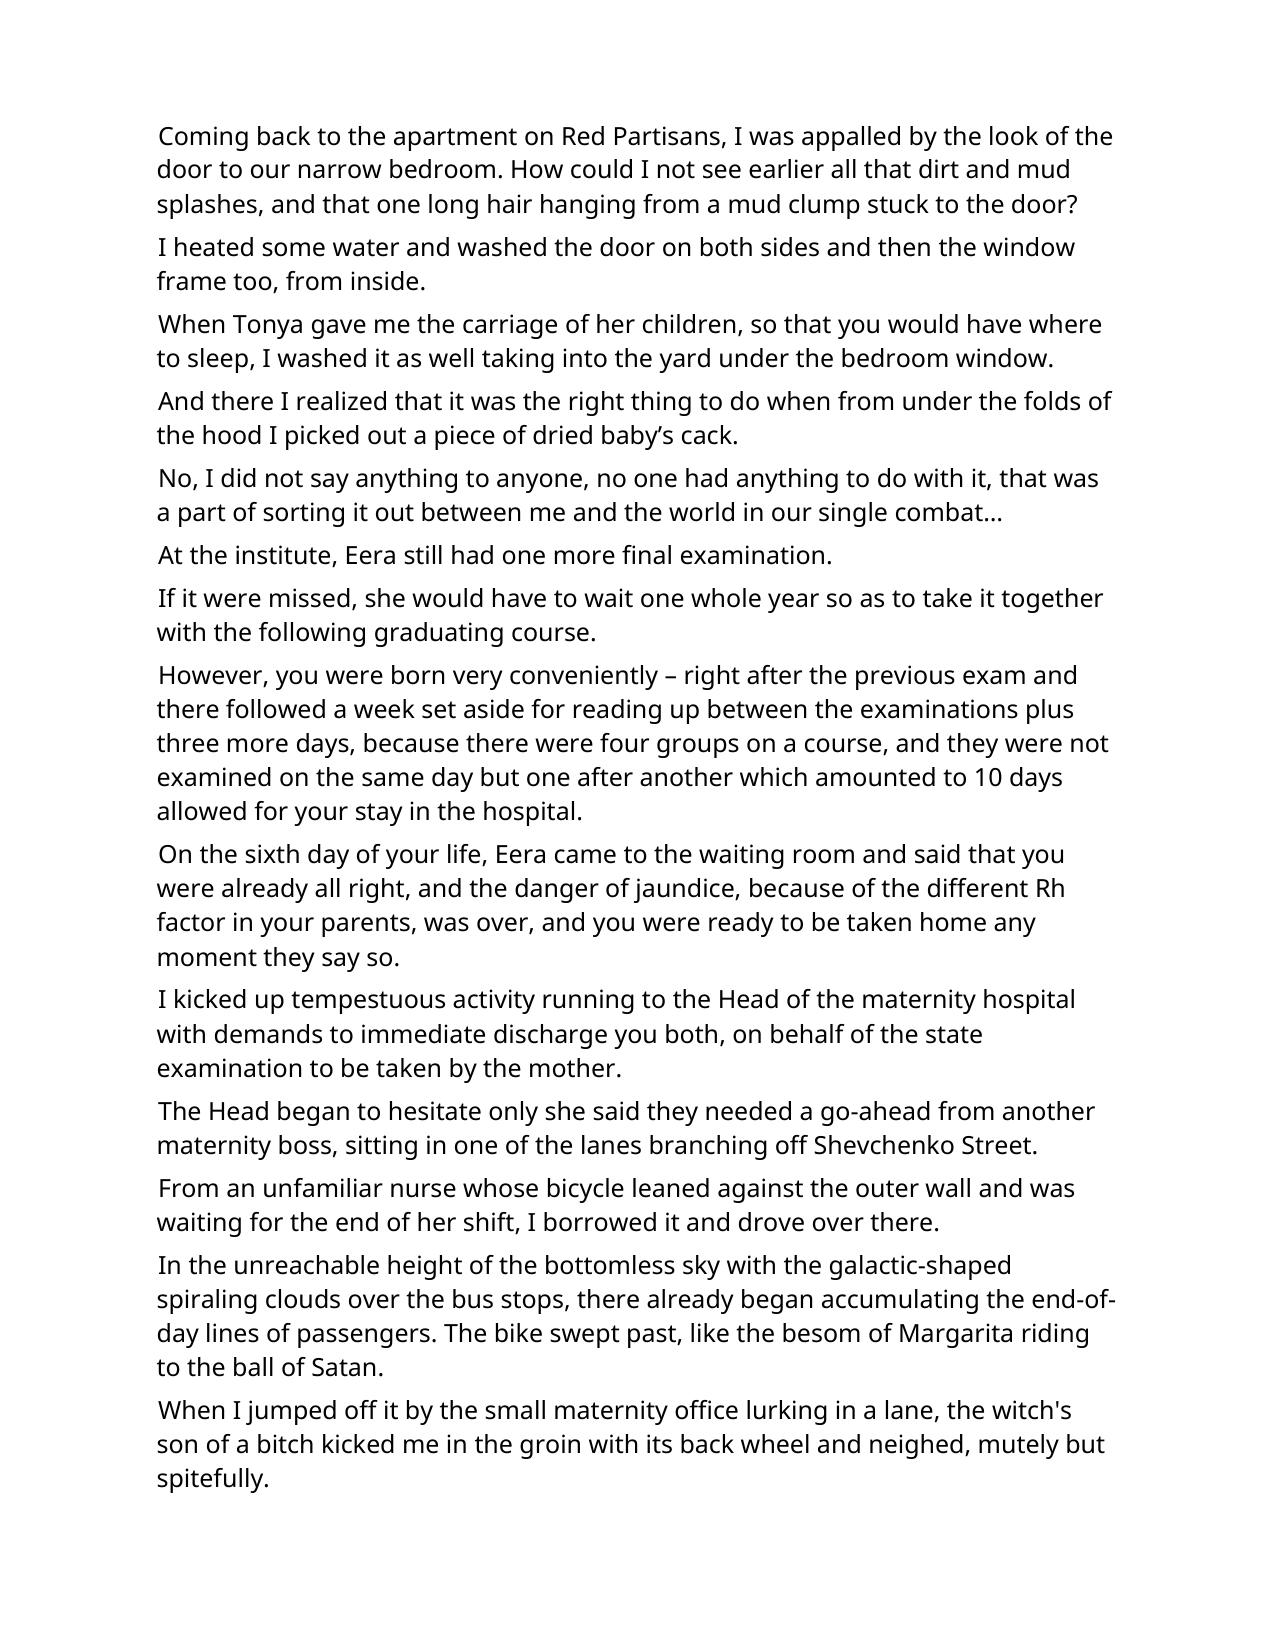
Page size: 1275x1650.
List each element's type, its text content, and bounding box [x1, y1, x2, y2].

text In the unreachable height of the bottomless sky with the galactic-shaped spiraling clouds over the bus stops, there already began accumulating the end-of-day lines of passengers. The bike swept past, like the besom of Margarita riding to the ball of Satan. [156, 1247, 1118, 1384]
text If it were missed, she would have to wait one whole year so as to take it together with the following graduating course. [156, 581, 1118, 649]
text However, you were born very conveniently – right after the previous exam and there followed a week set aside for reading up between the examinations plus three more days, because there were four groups on a course, and they were not examined on the same day but one after another which amounted to 10 days allowed for your stay in the hospital. [156, 658, 1118, 828]
text When I jumped off it by the small maternity office lurking in a lane, the witch's son of a bitch kicked me in the groin with its back wheel and neighed, mutely but spitefully. [156, 1393, 1118, 1495]
text And there I realized that it was the right thing to do when from under the folds of the hood I picked out a piece of dried baby’s cack. [156, 383, 1118, 452]
text From an unfamiliar nurse whose bicycle leaned against the outer wall and was waiting for the end of her shift, I borrowed it and drove over there. [156, 1170, 1118, 1238]
text Coming back to the apartment on Red Partisans, I was appalled by the look of the door to our narrow bedroom. How could I not see earlier all that dirt and mud splashes, and that one long hair hanging from a mud clump stuck to the door? [156, 118, 1118, 220]
text No, I did not say anything to anyone, no one had anything to do with it, that was a part of sorting it out between me and the world in our single combat… [156, 461, 1118, 529]
text I heated some water and washed the door on both sides and then the window frame too, from inside. [156, 229, 1118, 297]
text When Tonya gave me the carriage of her children, so that you would have where to sleep, I washed it as well taking into the yard under the bedroom window. [156, 306, 1118, 374]
text At the institute, Eera still had one more final examination. [156, 538, 1118, 572]
text On the sixth day of your life, Eera came to the waiting room and said that you were already all right, and the danger of jaundice, because of the different Rh factor in your parents, was over, and you were ready to be taken home any moment they say so. [156, 837, 1118, 973]
text I kicked up tempestuous activity running to the Head of the maternity hospital with demands to immediate discharge you both, on behalf of the state examination to be taken by the mother. [156, 982, 1118, 1084]
text The Head began to hesitate only she said they needed a go-ahead from another maternity boss, sitting in one of the lanes branching off Shevchenko Street. [156, 1093, 1118, 1161]
